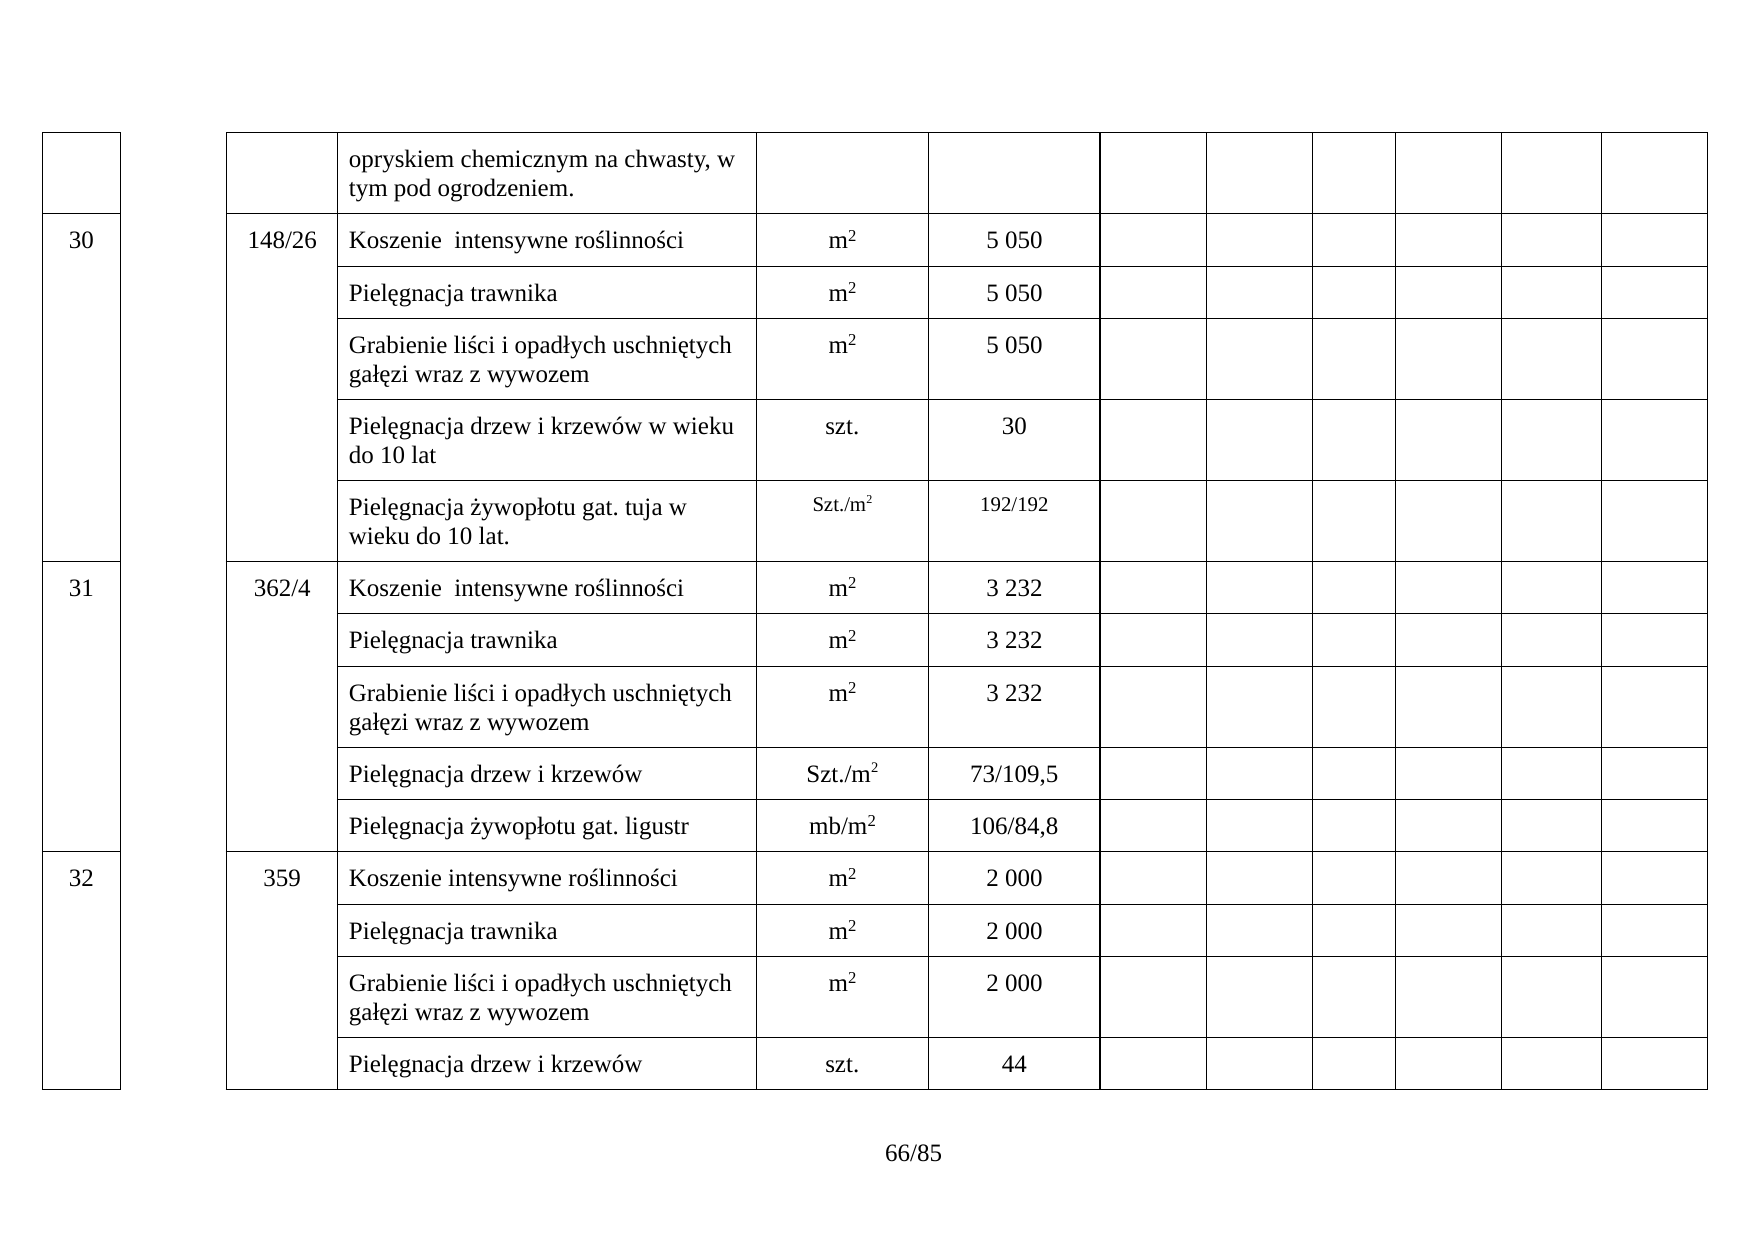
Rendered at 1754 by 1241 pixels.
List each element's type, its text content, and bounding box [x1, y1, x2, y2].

table_cell m2 [757, 957, 928, 1037]
table_cell [1396, 748, 1501, 799]
table_cell [1602, 562, 1707, 613]
table_cell Pielęgnacja trawnika [338, 267, 756, 318]
table_cell [1396, 957, 1501, 1037]
table_cell [1101, 905, 1206, 956]
table_cell Szt./m2 [757, 481, 928, 561]
table_cell [1602, 614, 1707, 666]
table_cell [1502, 852, 1601, 903]
table_cell [1101, 957, 1206, 1037]
table_cell [1602, 852, 1707, 903]
table_cell [1101, 319, 1206, 399]
table_cell [1313, 1038, 1395, 1089]
table_cell [1207, 133, 1312, 213]
table_cell [1502, 957, 1601, 1037]
table_cell [1313, 400, 1395, 480]
table_cell [1602, 319, 1707, 399]
table_cell 30 [929, 400, 1099, 480]
table_cell [1396, 905, 1501, 956]
table_cell 73/109,5 [929, 748, 1099, 799]
table_cell [1502, 614, 1601, 666]
table_cell Grabienie liści i opadłych uschniętych gałęzi wraz z wywozem [338, 667, 756, 747]
table_cell [1396, 481, 1501, 561]
table_cell [1207, 481, 1312, 561]
table_cell [1207, 667, 1312, 747]
table_cell [1207, 562, 1312, 613]
table_cell [1502, 748, 1601, 799]
table_cell m2 [757, 214, 928, 266]
table_cell 148/26 [227, 214, 337, 561]
table_cell [43, 133, 120, 213]
table_cell m2 [757, 562, 928, 613]
table_cell [1313, 957, 1395, 1037]
table_cell [121, 904, 226, 956]
table_cell [757, 133, 928, 213]
table_cell [1313, 748, 1395, 799]
table_cell m2 [757, 667, 928, 747]
table_cell [121, 666, 226, 747]
table_cell [1396, 667, 1501, 747]
table_cell Koszenie intensywne roślinności [338, 214, 756, 266]
table_cell 362/4 [227, 562, 337, 851]
table_cell 2 000 [929, 905, 1099, 956]
table_cell [121, 851, 226, 903]
table_cell [1602, 267, 1707, 318]
table_cell [1101, 614, 1206, 666]
table_cell 192/192 [929, 481, 1099, 561]
table_cell Pielęgnacja trawnika [338, 905, 756, 956]
table_cell 5 050 [929, 214, 1099, 266]
table_cell Pielęgnacja drzew i krzewów [338, 1038, 756, 1089]
table_cell [1101, 748, 1206, 799]
table_cell [1101, 214, 1206, 266]
table_cell [1313, 800, 1395, 851]
table_cell Pielęgnacja drzew i krzewów [338, 748, 756, 799]
table_cell m2 [757, 905, 928, 956]
table_cell Pielęgnacja trawnika [338, 614, 756, 666]
table_cell [1602, 1038, 1707, 1089]
table_cell [1207, 1038, 1312, 1089]
table_cell opryskiem chemicznym na chwasty, w tym pod ogrodzeniem. [338, 133, 756, 213]
table_cell [1602, 214, 1707, 266]
table_cell Szt./m2 [757, 748, 928, 799]
table_cell [1396, 400, 1501, 480]
table_cell 2 000 [929, 852, 1099, 903]
table_cell [1396, 614, 1501, 666]
table_cell [1313, 319, 1395, 399]
table_cell [1502, 562, 1601, 613]
table_cell [121, 1037, 226, 1089]
table_cell m2 [757, 267, 928, 318]
table_cell [1313, 614, 1395, 666]
table_cell [1502, 481, 1601, 561]
table_cell [121, 132, 226, 213]
table_cell [121, 318, 226, 399]
table_cell [121, 747, 226, 799]
table_cell [1502, 905, 1601, 956]
table_cell [1602, 905, 1707, 956]
table_cell 44 [929, 1038, 1099, 1089]
table_cell Pielęgnacja żywopłotu gat. tuja w wieku do 10 lat. [338, 481, 756, 561]
table_cell szt. [757, 1038, 928, 1089]
table_cell 3 232 [929, 562, 1099, 613]
table_cell 5 050 [929, 319, 1099, 399]
table_cell szt. [757, 400, 928, 480]
table_cell [1602, 400, 1707, 480]
table_cell [1396, 214, 1501, 266]
table_cell [1313, 267, 1395, 318]
table_cell [1396, 133, 1501, 213]
table_cell [1502, 800, 1601, 851]
table_cell m2 [757, 614, 928, 666]
table_cell [1101, 1038, 1206, 1089]
table_cell Pielęgnacja drzew i krzewów w wieku do 10 lat [338, 400, 756, 480]
table_cell [1313, 852, 1395, 903]
table_cell [121, 956, 226, 1037]
table_cell [1207, 267, 1312, 318]
table_cell [1602, 481, 1707, 561]
table_cell [929, 133, 1099, 213]
table_cell [1207, 614, 1312, 666]
table_cell [121, 399, 226, 480]
table_cell [1502, 133, 1601, 213]
table_cell Koszenie intensywne roślinności [338, 852, 756, 903]
table_cell 106/84,8 [929, 800, 1099, 851]
table_cell Grabienie liści i opadłych uschniętych gałęzi wraz z wywozem [338, 319, 756, 399]
table_cell [1101, 133, 1206, 213]
table_cell 3 232 [929, 667, 1099, 747]
table_cell [1207, 319, 1312, 399]
table_cell 359 [227, 852, 337, 1089]
table_cell 5 050 [929, 267, 1099, 318]
table_cell mb/m2 [757, 800, 928, 851]
table_cell [1207, 214, 1312, 266]
table_cell [227, 133, 337, 213]
table_cell [1502, 214, 1601, 266]
table_cell m2 [757, 852, 928, 903]
table_cell [1101, 800, 1206, 851]
table_cell [1396, 800, 1501, 851]
table_cell [1101, 852, 1206, 903]
table_cell [121, 266, 226, 318]
table_cell [1396, 1038, 1501, 1089]
table_cell [1207, 800, 1312, 851]
table_cell [1313, 214, 1395, 266]
table_cell Koszenie intensywne roślinności [338, 562, 756, 613]
table_cell [1101, 562, 1206, 613]
table_cell [1396, 562, 1501, 613]
table_cell m2 [757, 319, 928, 399]
table_cell [1207, 748, 1312, 799]
table_cell [1502, 267, 1601, 318]
table_cell [1101, 667, 1206, 747]
table_cell [1101, 267, 1206, 318]
table_cell [1207, 400, 1312, 480]
table_cell [1313, 905, 1395, 956]
table_cell [1207, 905, 1312, 956]
table_cell [1502, 400, 1601, 480]
table_cell [1502, 667, 1601, 747]
table_cell [1602, 133, 1707, 213]
table_cell [1313, 133, 1395, 213]
table_cell [1396, 319, 1501, 399]
table_cell [1207, 852, 1312, 903]
table_cell [1396, 852, 1501, 903]
table_cell [1101, 400, 1206, 480]
table_cell [1313, 562, 1395, 613]
table_cell [1602, 800, 1707, 851]
table_cell [121, 799, 226, 851]
table_cell [1313, 481, 1395, 561]
table_cell 30 [43, 214, 120, 561]
table_cell [121, 561, 226, 613]
table_cell [1502, 319, 1601, 399]
table_cell 2 000 [929, 957, 1099, 1037]
table_cell [121, 480, 226, 561]
table_cell [121, 213, 226, 266]
table_cell [1602, 667, 1707, 747]
table_cell [1313, 667, 1395, 747]
table_cell Pielęgnacja żywopłotu gat. ligustr [338, 800, 756, 851]
table_cell [1502, 1038, 1601, 1089]
table_cell 32 [43, 852, 120, 1089]
table_cell 31 [43, 562, 120, 851]
table_cell [1207, 957, 1312, 1037]
table_cell [1396, 267, 1501, 318]
table_cell [1602, 748, 1707, 799]
table_cell [121, 613, 226, 666]
table_cell 3 232 [929, 614, 1099, 666]
table_cell [1101, 481, 1206, 561]
table_cell [1602, 957, 1707, 1037]
table_cell Grabienie liści i opadłych uschniętych gałęzi wraz z wywozem [338, 957, 756, 1037]
